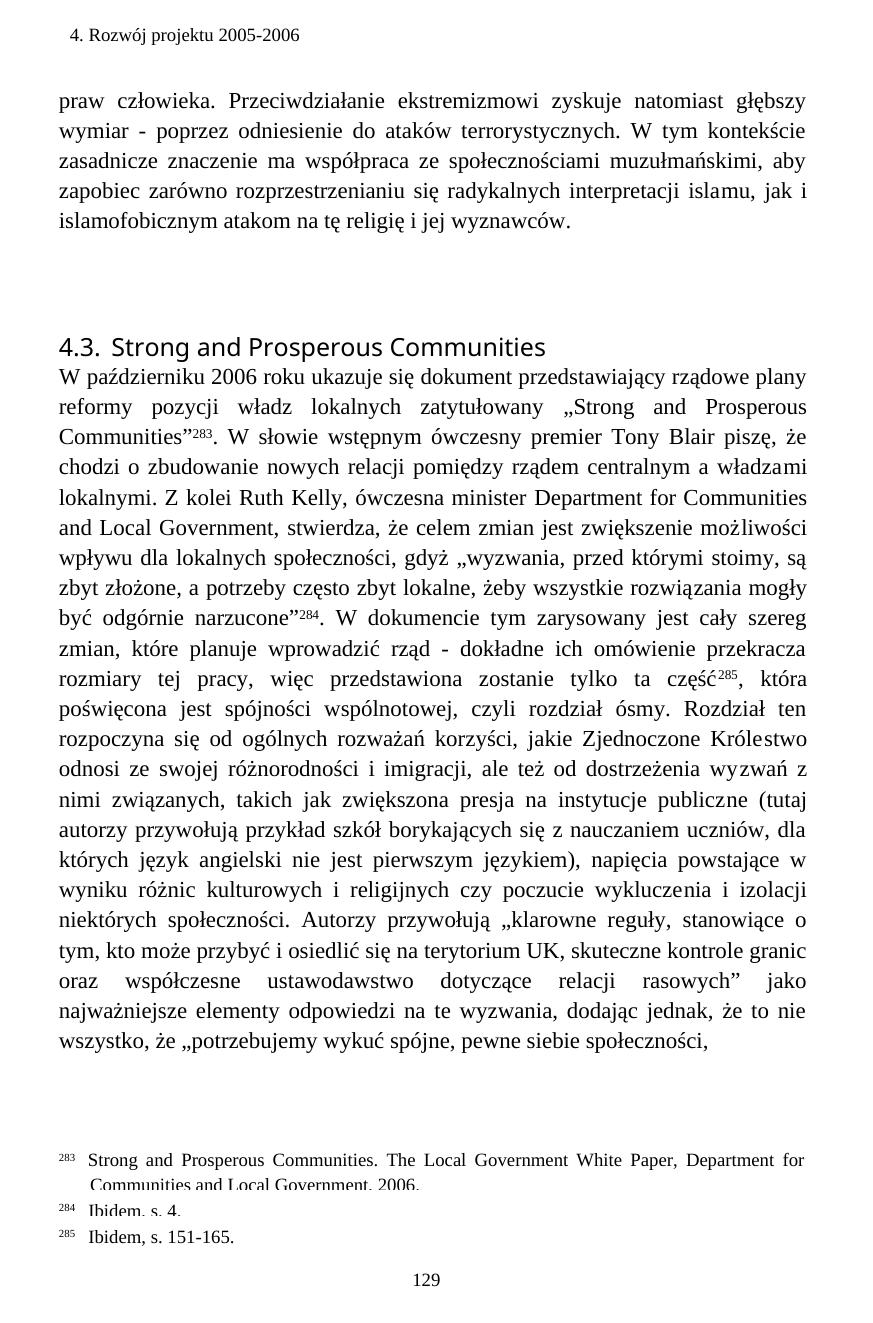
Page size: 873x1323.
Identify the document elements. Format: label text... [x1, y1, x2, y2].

text 283 Strong and Prosperous Communities. The Local Government White Paper, Department for Communities and Local Government, 2006. [59, 1149, 805, 1190]
text 285 Ibidem, s. 151-165. [59, 1226, 805, 1247]
text praw człowieka. Przeciwdziałanie ekstremizmowi zyskuje natomiast głębszy wymiar - poprzez odniesienie do ataków terrorystycznych. W tym kontekście zasadnicze znaczenie ma współpraca ze społecznościami muzułmańskimi, aby zapobiec zarówno rozprzestrzenianiu się radykalnych interpretacji isla­mu, jak i islamofobicznym atakom na tę religię i jej wyznawców. [59, 87, 807, 234]
text 4. Rozwój projektu 2005-2006 [69, 24, 325, 45]
text 129 [412, 1269, 449, 1291]
list Strong and Prosperous Communities [59, 331, 807, 363]
text W październiku 2006 roku ukazuje się dokument przedstawiający rządowe plany reformy pozycji władz lokalnych zatytułowany „Strong and Prosperous Communities”283. W słowie wstępnym ówczesny premier Tony Blair piszę, że chodzi o zbudowanie nowych relacji pomiędzy rządem centralnym a władza­mi lokalnymi. Z kolei Ruth Kelly, ówczesna minister Department for Commu­nities and Local Government, stwierdza, że celem zmian jest zwiększenie moż­liwości wpływu dla lokalnych społeczności, gdyż „wyzwania, przed którymi stoimy, są zbyt złożone, a potrzeby często zbyt lokalne, żeby wszystkie rozwią­zania mogły być odgórnie narzucone”284. W dokumencie tym zarysowany jest cały szereg zmian, które planuje wprowadzić rząd - dokładne ich omówienie przekracza rozmiary tej pracy, więc przedstawiona zostanie tylko ta część285, która poświęcona jest spójności wspólnotowej, czyli rozdział ósmy. Rozdział ten rozpoczyna się od ogólnych rozważań korzyści, jakie Zjednoczone Króle­stwo odnosi ze swojej różnorodności i imigracji, ale też od dostrzeżenia wy­zwań z nimi związanych, takich jak zwiększona presja na instytucje publicz­ne (tutaj autorzy przywołują przykład szkół borykających się z nauczaniem uczniów, dla których język angielski nie jest pierwszym językiem), napięcia powstające w wyniku różnic kulturowych i religijnych czy poczucie wyklucze­nia i izolacji niektórych społeczności. Autorzy przywołują „klarowne reguły, stanowiące o tym, kto może przybyć i osiedlić się na terytorium UK, skuteczne kontrole granic oraz współczesne ustawodawstwo dotyczące relacji rasowych” jako najważniejsze elementy odpowiedzi na te wyzwania, dodając jednak, że to nie wszystko, że „potrzebujemy wykuć spójne, pewne siebie społeczności, [59, 363, 807, 1054]
text 284 Ibidem, s. 4. [59, 1200, 805, 1216]
